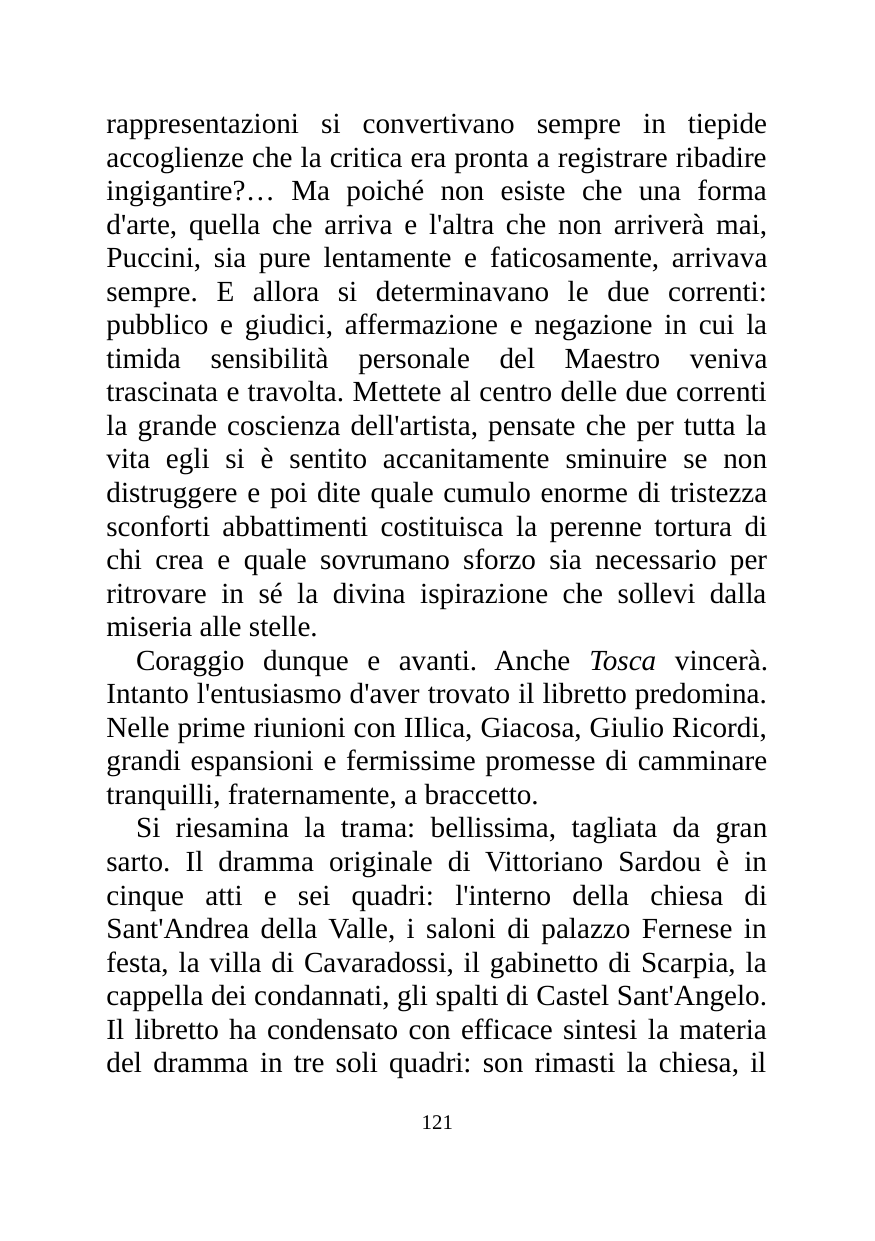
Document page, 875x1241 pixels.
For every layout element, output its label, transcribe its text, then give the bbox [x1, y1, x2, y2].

text Si riesamina la trama: bellissima, tagliata da gran sarto. Il dramma originale di Vittoriano Sardou è in cinque atti e sei quadri: l'interno della chiesa di Sant'Andrea della Valle, i saloni di palazzo Fernese in festa, la villa di Cavaradossi, il gabinetto di Scarpia, la cappella dei condannati, gli spalti di Castel Sant'Angelo. Il libretto ha condensato con efficace sintesi la materia del dramma in tre soli quadri: son rimasti la chiesa, il [106, 811, 768, 1079]
text Coraggio dunque e avanti. Anche Tosca vincerà. Intanto l'entusiasmo d'aver trovato il libretto predomina. Nelle prime riunioni con IIlica, Giacosa, Giulio Ricordi, grandi espansioni e fermissime promesse di camminare tranquilli, fraternamente, a braccetto. [106, 643, 768, 811]
text rappresentazioni si convertivano sempre in tiepide accoglienze che la critica era pronta a registrare ribadire ingigantire?… Ma poiché non esiste che una forma d'arte, quella che arriva e l'altra che non arriverà mai, Puccini, sia pure lentamente e faticosamente, arrivava sempre. E allora si determinavano le due correnti: pubblico e giudici, affermazione e negazione in cui la timida sensibilità personale del Maestro veniva trascinata e travolta. Mettete al centro delle due correnti la grande coscienza dell'artista, pensate che per tutta la vita egli si è sentito accanitamente sminuire se non distruggere e poi dite quale cumulo enorme di tristezza sconforti abbattimenti costituisca la perenne tortura di chi crea e quale sovrumano sforzo sia necessario per ritrovare in sé la divina ispirazione che sollevi dalla miseria alle stelle. [106, 106, 768, 643]
